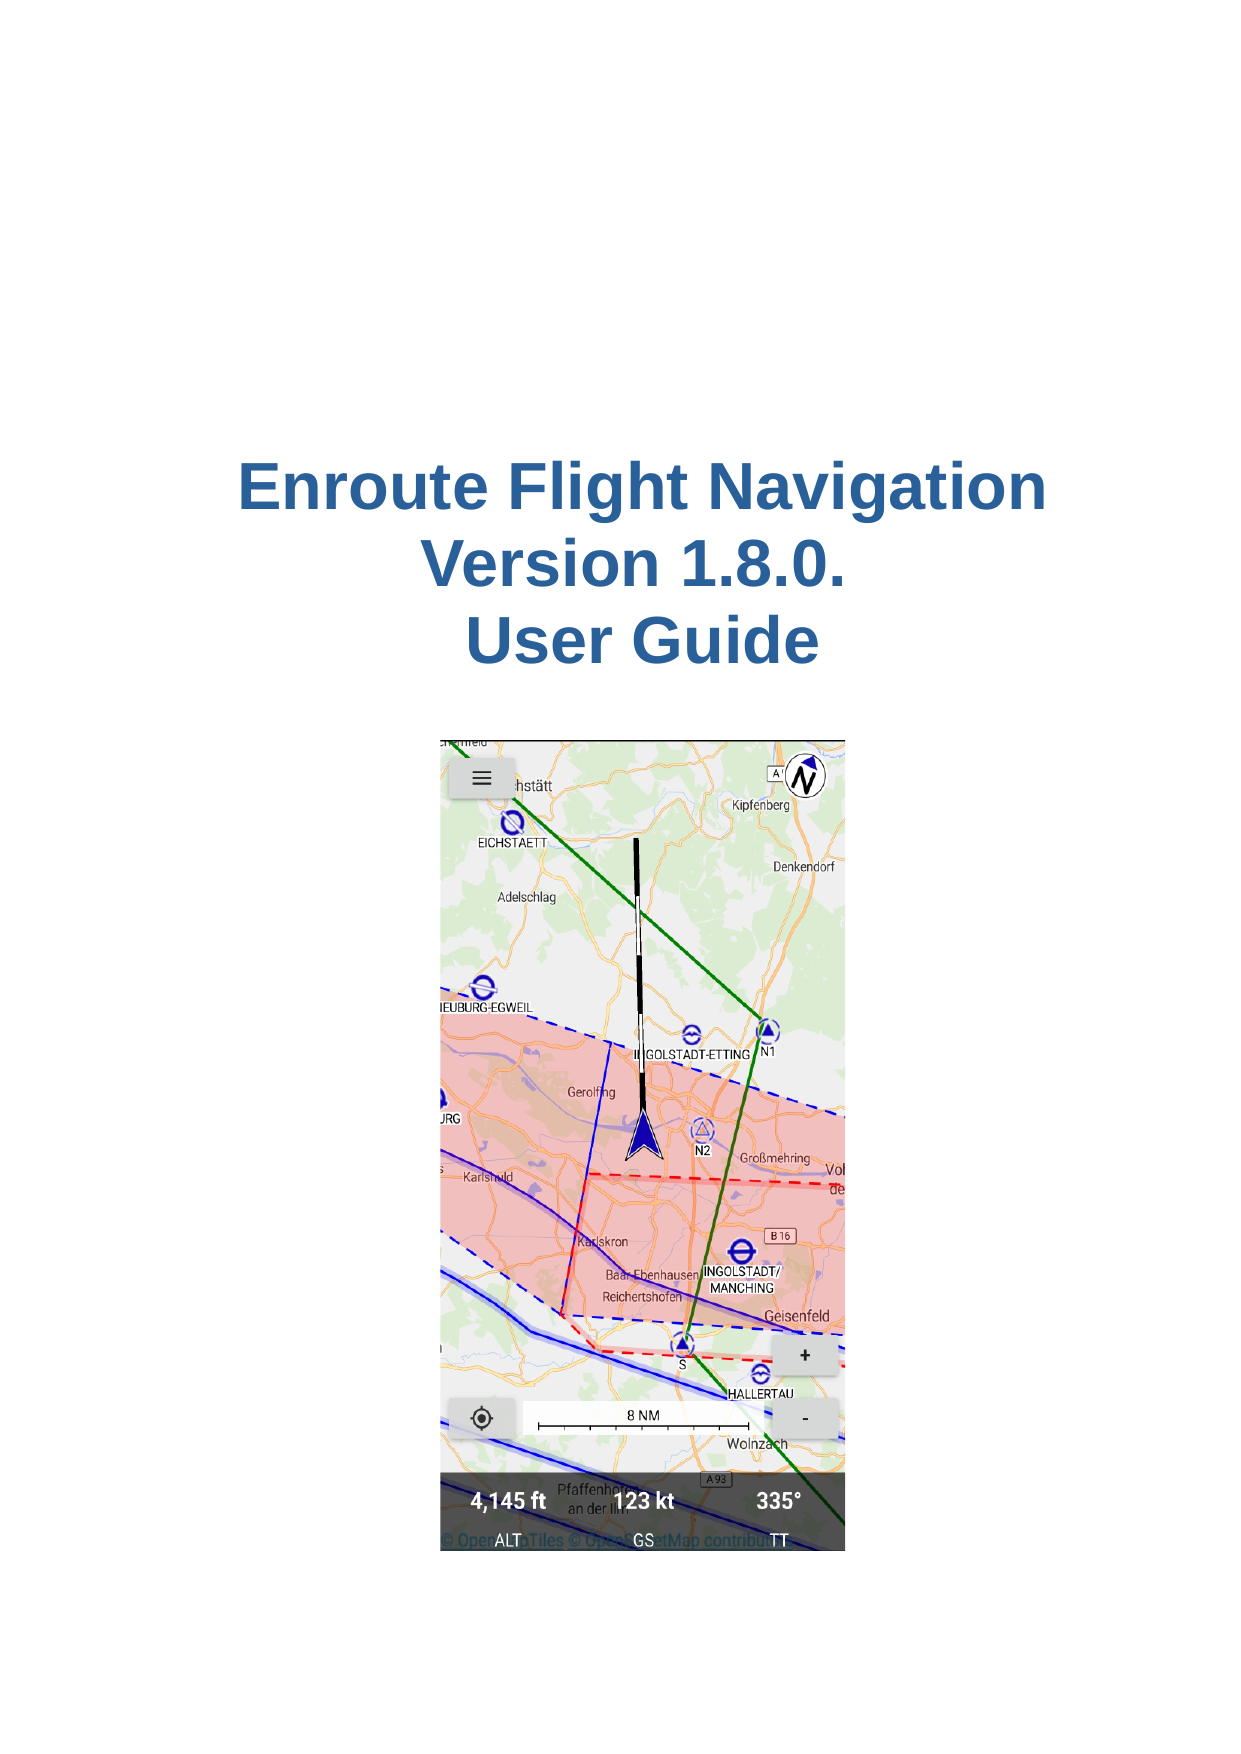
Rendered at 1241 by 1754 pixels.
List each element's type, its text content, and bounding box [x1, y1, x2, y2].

picture [440, 740, 846, 1551]
text Enroute Flight Navigation Version 1.8.0. User Guide [188, 447, 1098, 735]
